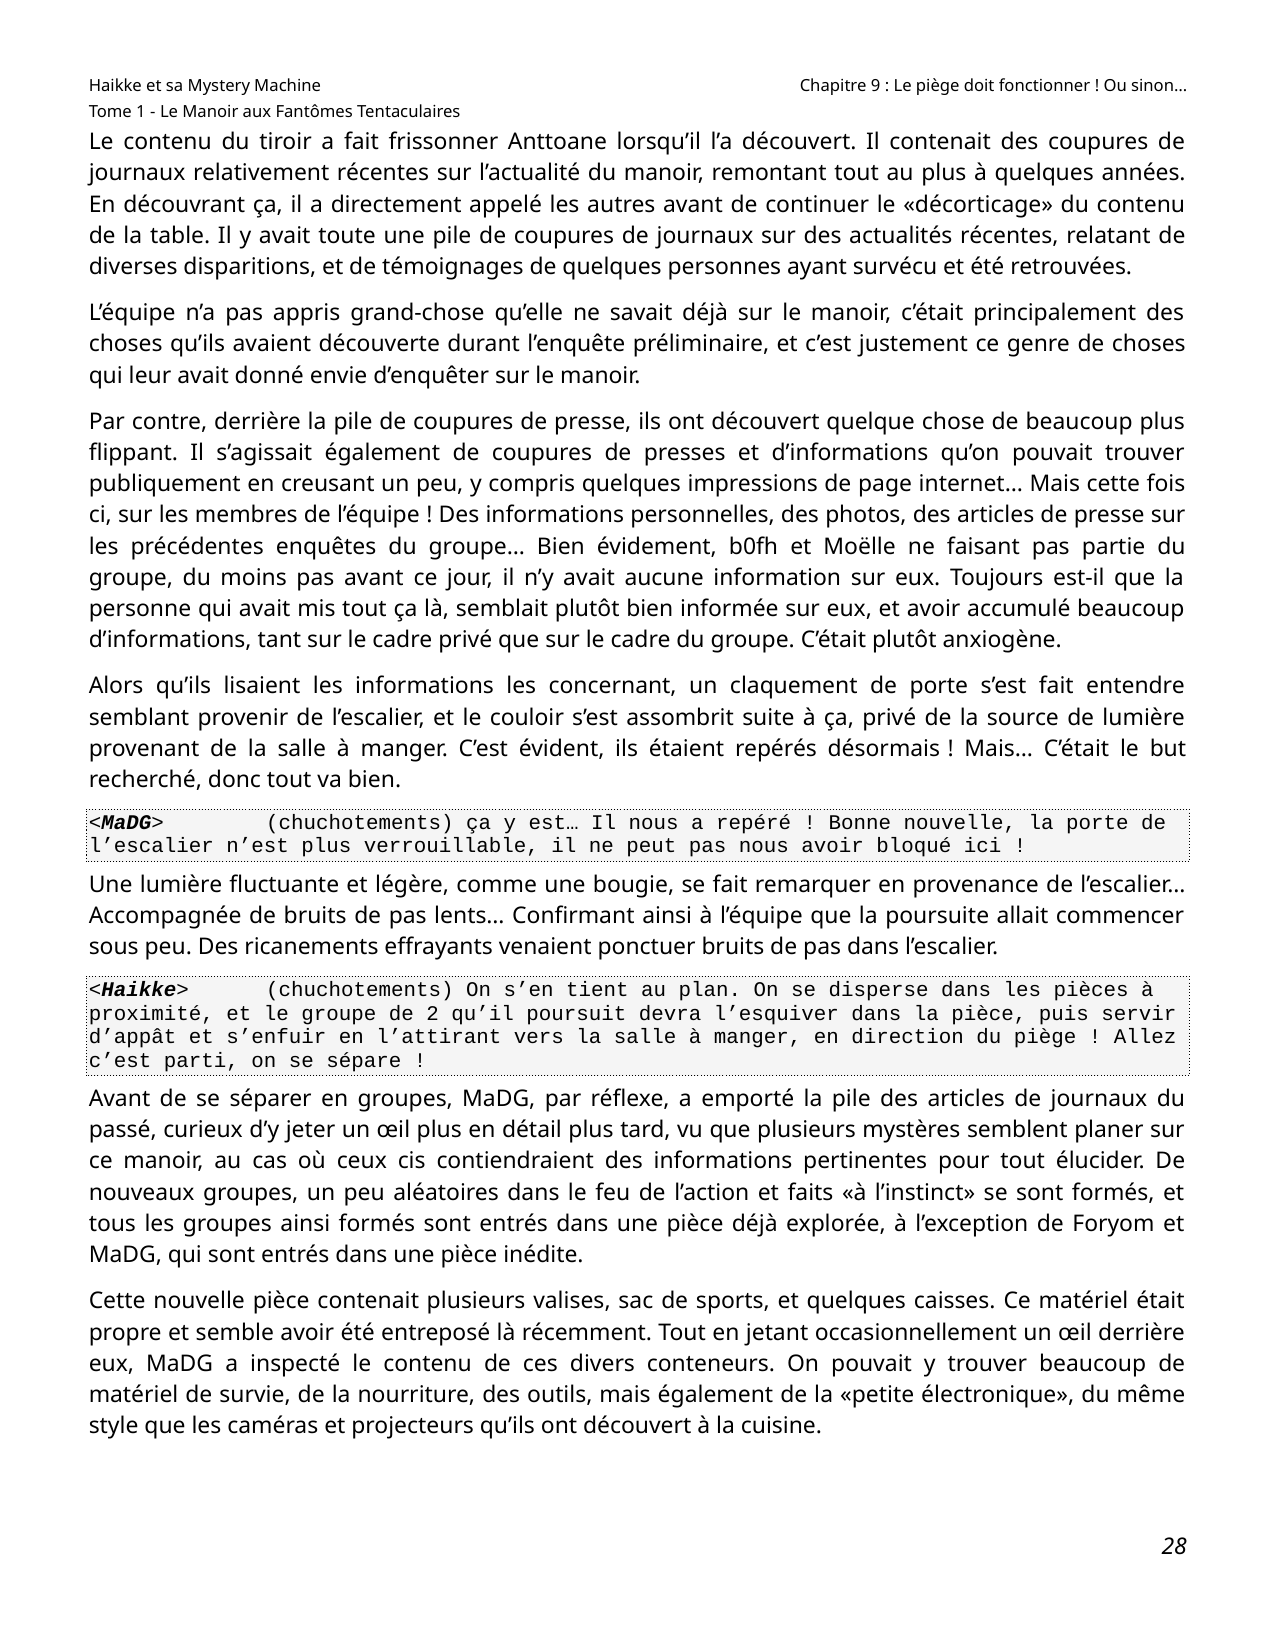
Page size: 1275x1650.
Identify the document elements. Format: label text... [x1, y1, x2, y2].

text Par contre, derrière la pile de coupures de presse, ils ont découvert quelque chose de beaucoup plus flippant. Il s’agissait également de coupures de presses et d’informations qu’on pouvait trouver publiquement en creusant un peu, y compris quelques impressions de page internet… Mais cette fois ci, sur les membres de l’équipe ! Des informations personnelles, des photos, des articles de presse sur les précédentes enquêtes du groupe… Bien évidement, b0fh et Moëlle ne faisant pas partie du groupe, du moins pas avant ce jour, il n’y avait aucune information sur eux. Toujours est-il que la personne qui avait mis tout ça là, semblait plutôt bien informée sur eux, et avoir accumulé beaucoup d’informations, tant sur le cadre privé que sur le cadre du groupe. C’était plutôt anxiogène. [88, 405, 1186, 655]
text L’équipe n’a pas appris grand-chose qu’elle ne savait déjà sur le manoir, c’était principalement des choses qu’ils avaient découverte durant l’enquête préliminaire, et c’est justement ce genre de choses qui leur avait donné envie d’enquêter sur le manoir. [88, 296, 1186, 390]
text Cette nouvelle pièce contenait plusieurs valises, sac de sports, et quelques caisses. Ce matériel était propre et semble avoir été entreposé là récemment. Tout en jetant occasionnellement un œil derrière eux, MaDG a inspecté le contenu de ces divers conteneurs. On pouvait y trouver beaucoup de matériel de survie, de la nourriture, des outils, mais également de la «petite électronique», du même style que les caméras et projecteurs qu’ils ont découvert à la cuisine. [88, 1284, 1186, 1441]
text <MaDG> (chuchotements) ça y est… Il nous a repéré ! Bonne nouvelle, la porte de l’escalier n’est plus verrouillable, il ne peut pas nous avoir bloqué ici ! [86, 809, 1189, 862]
text Alors qu’ils lisaient les informations les concernant, un claquement de porte s’est fait entendre semblant provenir de l’escalier, et le couloir s’est assombrit suite à ça, privé de la source de lumière provenant de la salle à manger. C’est évident, ils étaient repérés désormais ! Mais… C’était le but recherché, donc tout va bien. [88, 669, 1186, 794]
text Une lumière fluctuante et légère, comme une bougie, se fait remarquer en provenance de l’escalier… Accompagnée de bruits de pas lents… Confirmant ainsi à l’équipe que la poursuite allait commencer sous peu. Des ricanements effrayants venaient ponctuer bruits de pas dans l’escalier. [88, 868, 1186, 961]
text Avant de se séparer en groupes, MaDG, par réflexe, a emporté la pile des articles de journaux du passé, curieux d’y jeter un œil plus en détail plus tard, vu que plusieurs mystères semblent planer sur ce manoir, au cas où ceux cis contiendraient des informations pertinentes pour tout élucider. De nouveaux groupes, un peu aléatoires dans le feu de l’action et faits «à l’instinct» se sont formés, et tous les groupes ainsi formés sont entrés dans une pièce déjà explorée, à l’exception de Foryom et MaDG, qui sont entrés dans une pièce inédite. [88, 1082, 1186, 1269]
text <Haikke> (chuchotements) On s’en tient au plan. On se disperse dans les pièces à proximité, et le groupe de 2 qu’il poursuit devra l’esquiver dans la pièce, puis servir d’appât et s’enfuir en l’attirant vers la salle à manger, en direction du piège ! Allez c’est parti, on se sépare ! [86, 976, 1189, 1076]
text Le contenu du tiroir a fait frissonner Anttoane lorsqu’il l’a découvert. Il contenait des coupures de journaux relativement récentes sur l’actualité du manoir, remontant tout au plus à quelques années. En découvrant ça, il a directement appelé les autres avant de continuer le «décorticage» du contenu de la table. Il y avait toute une pile de coupures de journaux sur des actualités récentes, relatant de diverses disparitions, et de témoignages de quelques personnes ayant survécu et été retrouvées. [88, 125, 1186, 281]
